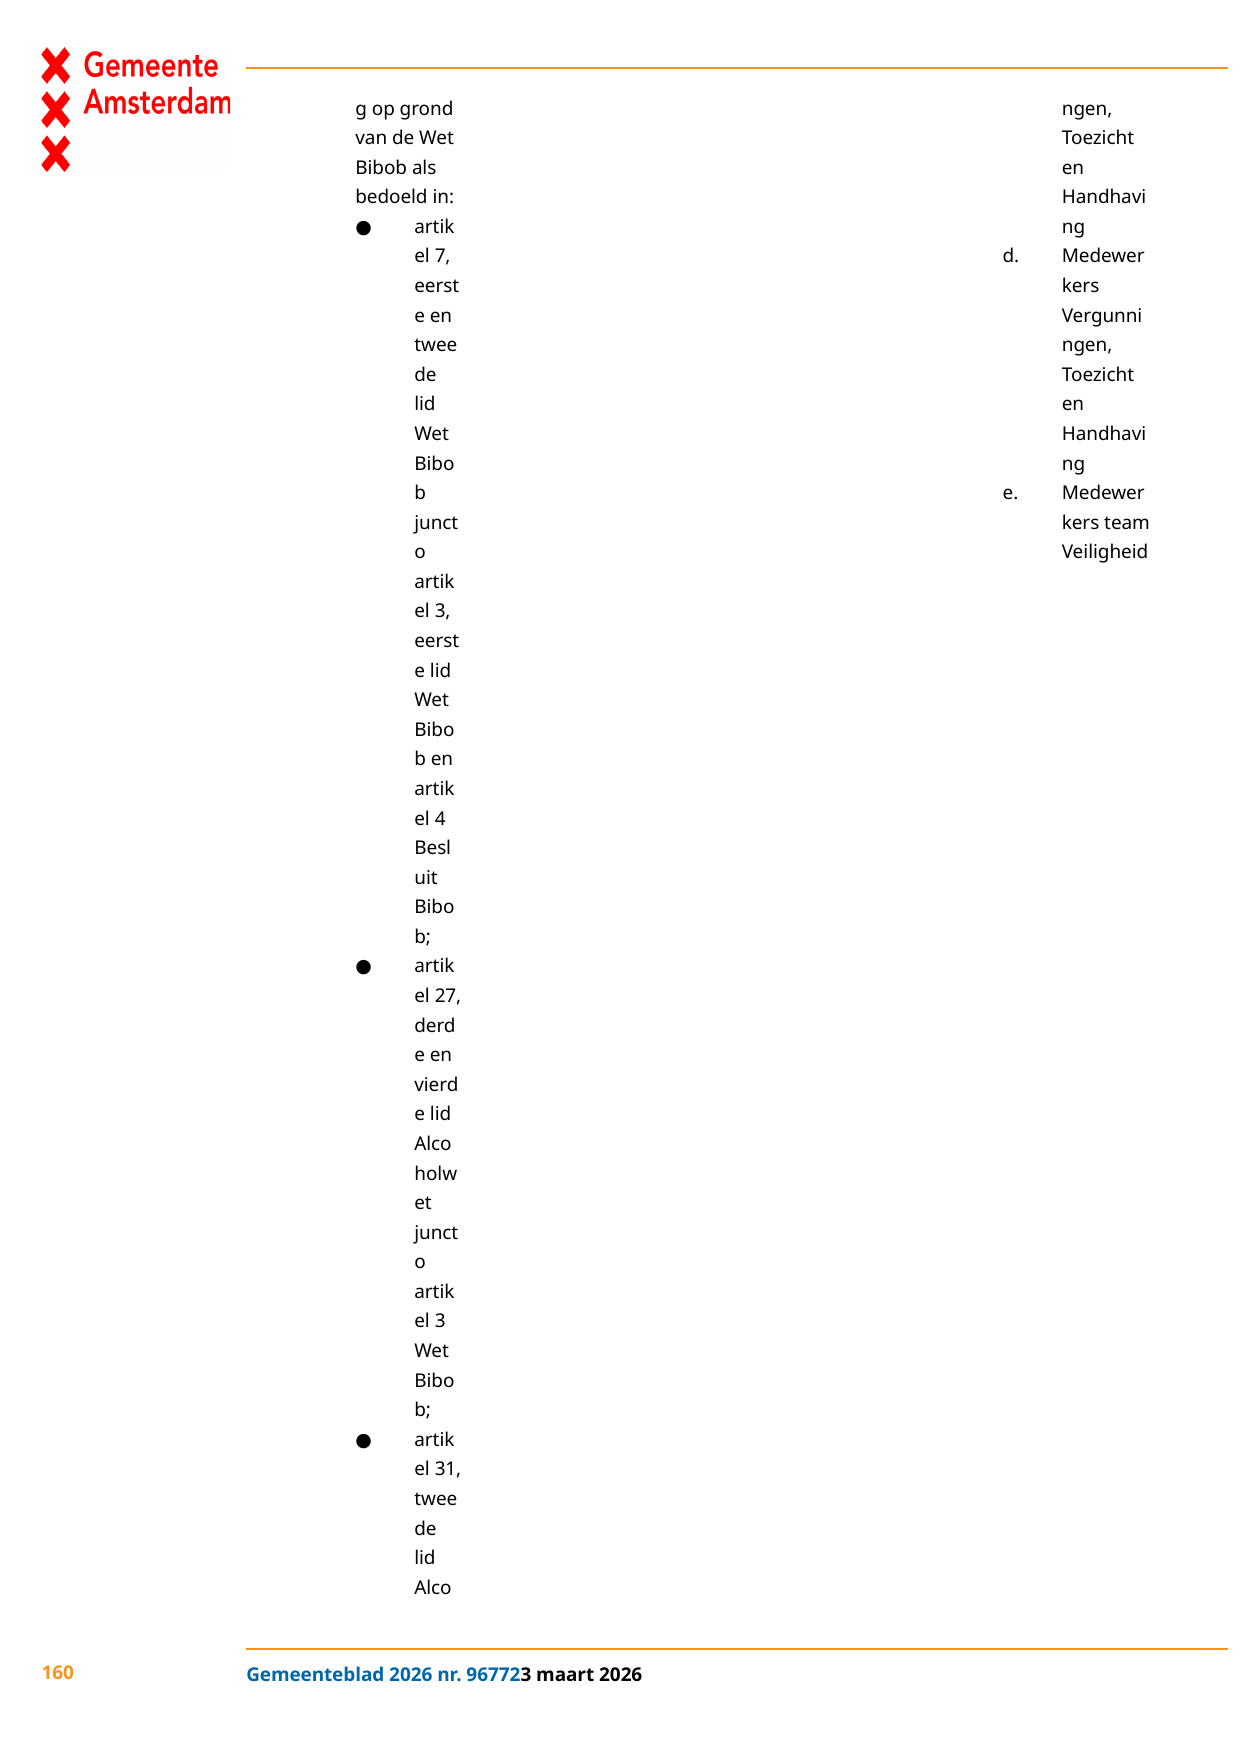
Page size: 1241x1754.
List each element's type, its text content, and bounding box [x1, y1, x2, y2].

table_cell g op grond van de Wet Bibob als bedoeld in: artikel 7, eerste en tweede lid Wet Bibob juncto artikel 3, eerste lid Wet Bibob en artikel 4 Besluit Bibob; artikel 27, derde en vierde lid Alcoholwet juncto artikel 3 Wet Bibob; artikel 31, tweede lid Alco [355, 95, 462, 1600]
table_cell [248, 95, 355, 1600]
table_cell [569, 95, 676, 1600]
table_cell [891, 95, 1002, 1600]
table_cell ngen, Toezicht en Handhaving Medewerkers Vergunningen, Toezicht en Handhaving Medewerkers team Veiligheid [1003, 95, 1152, 1600]
table_cell [676, 95, 783, 1600]
table_cell [784, 95, 891, 1600]
picture [41, 47, 231, 172]
table_cell [462, 95, 569, 1600]
